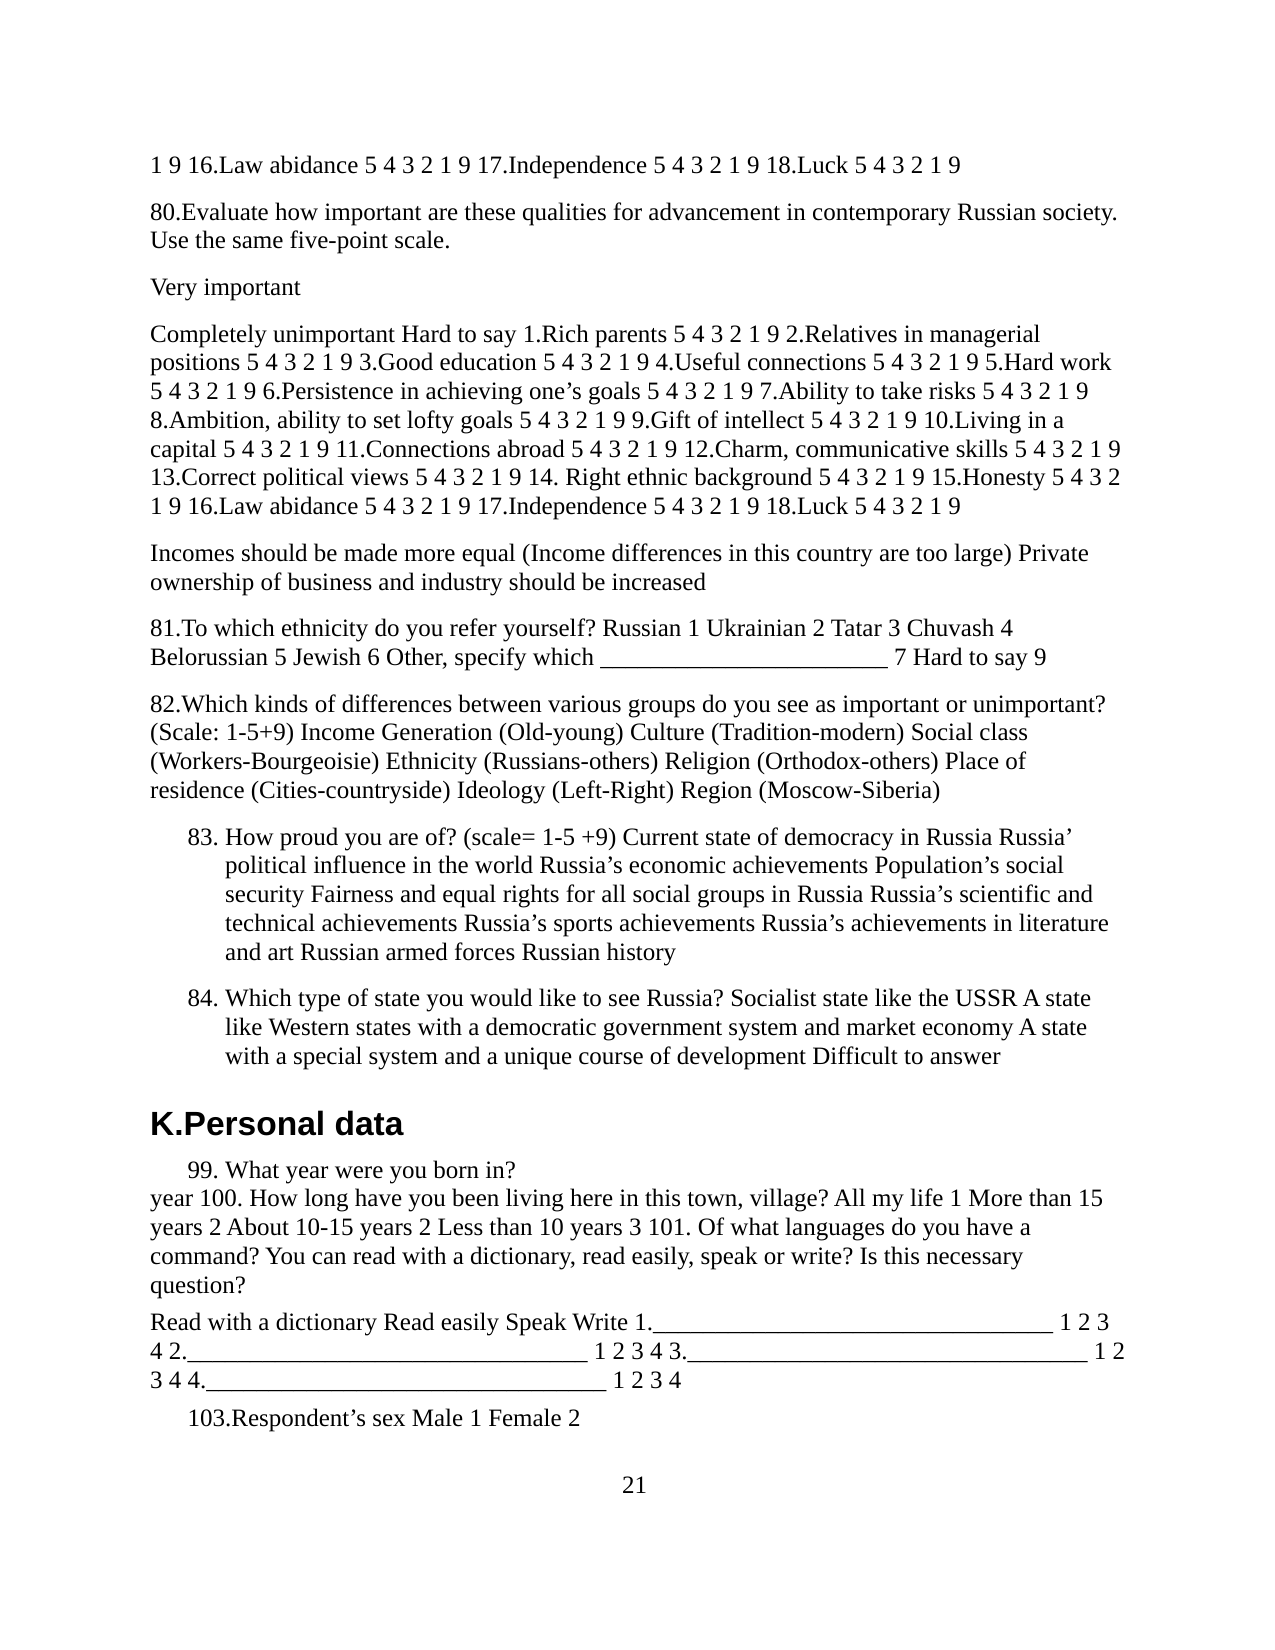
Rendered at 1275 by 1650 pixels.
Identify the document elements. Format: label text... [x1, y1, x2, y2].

text Very important [150, 272, 1125, 301]
text 80.Evaluate how important are these qualities for advancement in contemporary Russian society. Use the same five-point scale. [150, 197, 1125, 254]
list How proud you are of? (scale= 1-5 +9) Current state of democracy in Russia Russia’ political influence in the world Russia’s economic achievements Population’s social security Fairness and equal rights for all social groups in Russia Russia’s scientific and technical achievements Russia’s sports achievements Russia’s achievements in literature and art Russian armed forces Russian history [187, 822, 1125, 965]
text 1 9 16.Law abidance 5 4 3 2 1 9 17.Independence 5 4 3 2 1 9 18.Luck 5 4 3 2 1 9 [150, 150, 1125, 179]
text 81.To which ethnicity do you refer yourself? Russian 1 Ukrainian 2 Tatar 3 Chuvash 4 Belorussian 5 Jewish 6 Other, specify which _______________________ 7 Hard to say 9 [150, 613, 1125, 671]
text 82.Which kinds of differences between various groups do you see as important or unimportant?(Scale: 1-5+9) Income Generation (Old-young) Culture (Tradition-modern) Social class (Workers-Bourgeoisie) Ethnicity (Russians-others) Religion (Orthodox-others) Place of residence (Cities-countryside) Ideology (Left-Right) Region (Moscow-Siberia) [150, 689, 1125, 804]
text Incomes should be made more equal (Income differences in this country are too large) Private ownership of business and industry should be increased [150, 538, 1125, 595]
text year 100. How long have you been living here in this town, village? All my life 1 More than 15 years 2 About 10-15 years 2 Less than 10 years 3 101. Of what languages do you have a command? You can read with a dictionary, read easily, speak or write? Is this necessary question? [150, 1183, 1125, 1298]
subtitle K.Personal data [150, 1103, 1125, 1142]
list What year were you born in? [187, 1155, 1125, 1183]
list Which type of state you would like to see Russia? Socialist state like the USSR A state like Western states with a democratic government system and market economy A state with a special system and a unique course of development Difficult to answer [187, 983, 1125, 1069]
text Read with a dictionary Read easily Speak Write 1.________________________________ 1 2 3 4 2.________________________________ 1 2 3 4 3.________________________________ 1 2 3 4 4.________________________________ 1 2 3 4 [150, 1307, 1125, 1394]
list Respondent’s sex Male 1 Female 2 [187, 1403, 1125, 1431]
text Completely unimportant Hard to say 1.Rich parents 5 4 3 2 1 9 2.Relatives in managerial positions 5 4 3 2 1 9 3.Good education 5 4 3 2 1 9 4.Useful connections 5 4 3 2 1 9 5.Hard work 5 4 3 2 1 9 6.Persistence in achieving one’s goals 5 4 3 2 1 9 7.Ability to take risks 5 4 3 2 1 9 8.Ambition, ability to set lofty goals 5 4 3 2 1 9 9.Gift of intellect 5 4 3 2 1 9 10.Living in a capital 5 4 3 2 1 9 11.Connections abroad 5 4 3 2 1 9 12.Charm, communicative skills 5 4 3 2 1 9 13.Correct political views 5 4 3 2 1 9 14. Right ethnic background 5 4 3 2 1 9 15.Honesty 5 4 3 2 1 9 16.Law abidance 5 4 3 2 1 9 17.Independence 5 4 3 2 1 9 18.Luck 5 4 3 2 1 9 [150, 319, 1125, 520]
